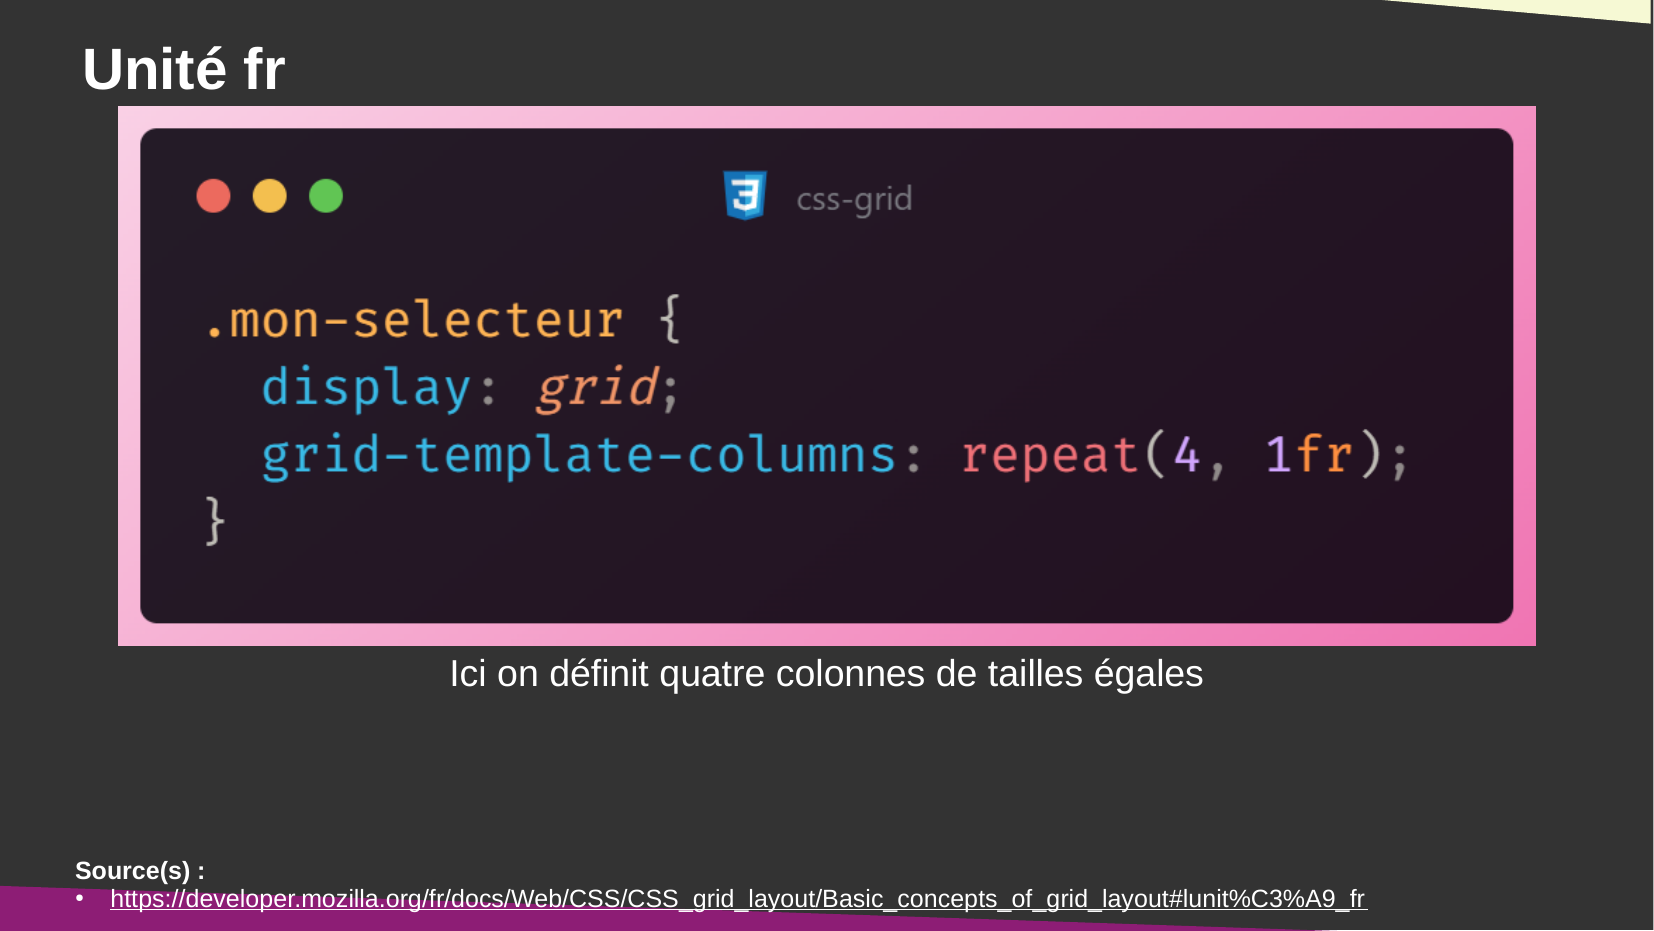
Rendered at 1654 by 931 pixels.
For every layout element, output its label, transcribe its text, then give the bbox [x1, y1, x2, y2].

text_box [1382, 0, 1651, 24]
title Unité fr [82, 37, 1571, 122]
text_box Ici on définit quatre colonnes de tailles égales [118, 645, 1536, 721]
picture [118, 106, 1536, 645]
text_box Source(s) : https://developer.mozilla.org/fr/docs/Web/CSS/CSS_grid_layout/Basic_concepts_of_grid_layout#lunit%C3%A9_fr [60, 838, 1546, 920]
text_box [0, 885, 1337, 931]
